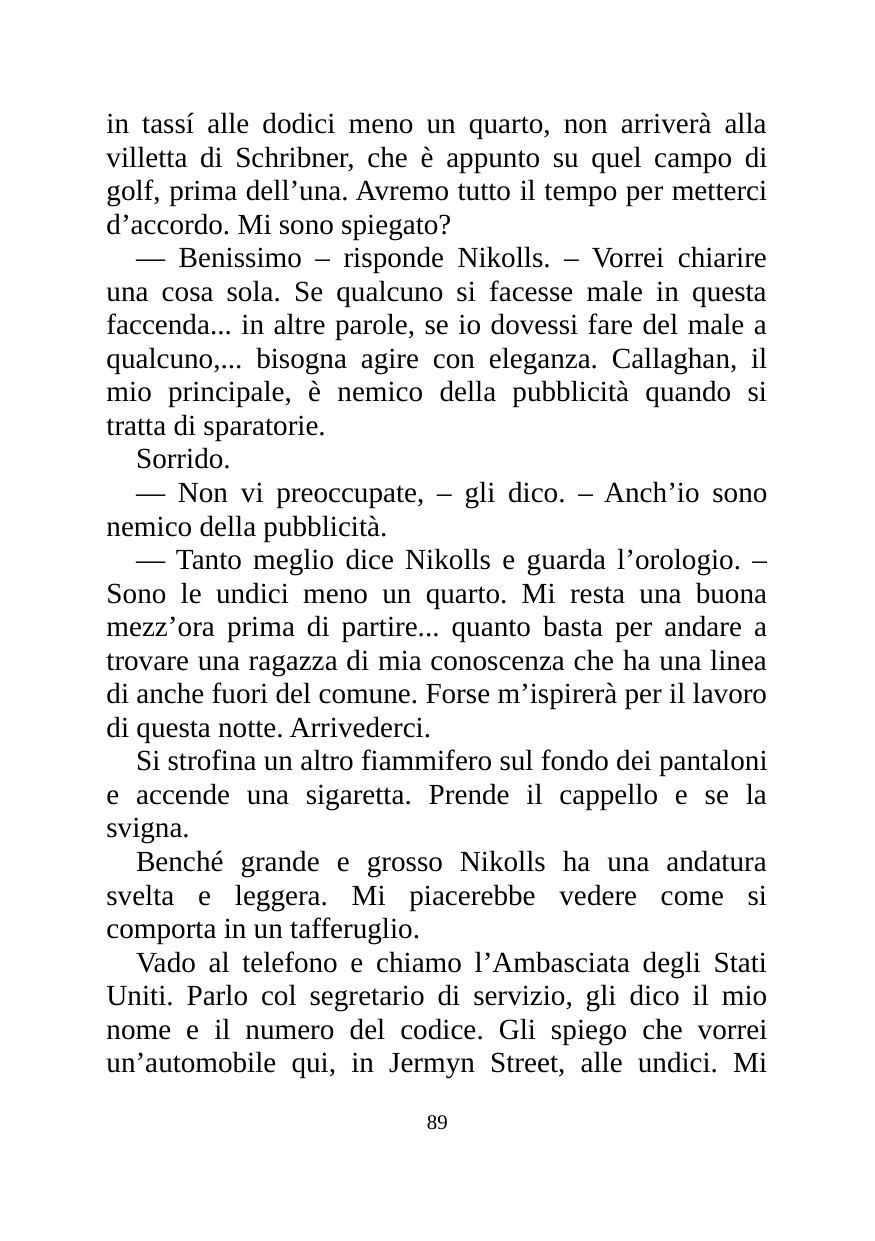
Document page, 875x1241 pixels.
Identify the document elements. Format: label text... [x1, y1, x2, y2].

text Si strofina un altro fiammifero sul fondo dei pantaloni e accende una sigaretta. Prende il cappello e se la svigna. [106, 743, 768, 844]
text — Benissimo – risponde Nikolls. – Vorrei chiarire una cosa sola. Se qualcuno si facesse male in questa faccenda... in altre parole, se io dovessi fare del male a qualcuno,... bisogna agire con eleganza. Callaghan, il mio principale, è nemico della pubblicità quando si tratta di sparatorie. [106, 240, 768, 442]
text Benché grande e grosso Nikolls ha una andatura svelta e leggera. Mi piacerebbe vedere come si comporta in un tafferuglio. [106, 844, 768, 945]
text Sorrido. [106, 442, 768, 475]
text — Tanto meglio dice Nikolls e guarda l’orologio. – Sono le undici meno un quarto. Mi resta una buona mezz’ora prima di partire... quanto basta per andare a trovare una ragazza di mia conoscenza che ha una linea di anche fuori del comune. Forse m’ispirerà per il lavoro di questa notte. Arrivederci. [106, 542, 768, 743]
text Vado al telefono e chiamo l’Ambasciata degli Stati Uniti. Parlo col segretario di servizio, gli dico il mio nome e il numero del codice. Gli spiego che vorrei un’automobile qui, in Jermyn Street, alle undici. Mi [106, 945, 768, 1079]
text — Non vi preoccupate, – gli dico. – Anch’io sono nemico della pubblicità. [106, 475, 768, 542]
text in tassí alle dodici meno un quarto, non arriverà alla villetta di Schribner, che è appunto su quel campo di golf, prima dell’una. Avremo tutto il tempo per metterci d’accordo. Mi sono spiegato? [106, 106, 768, 240]
